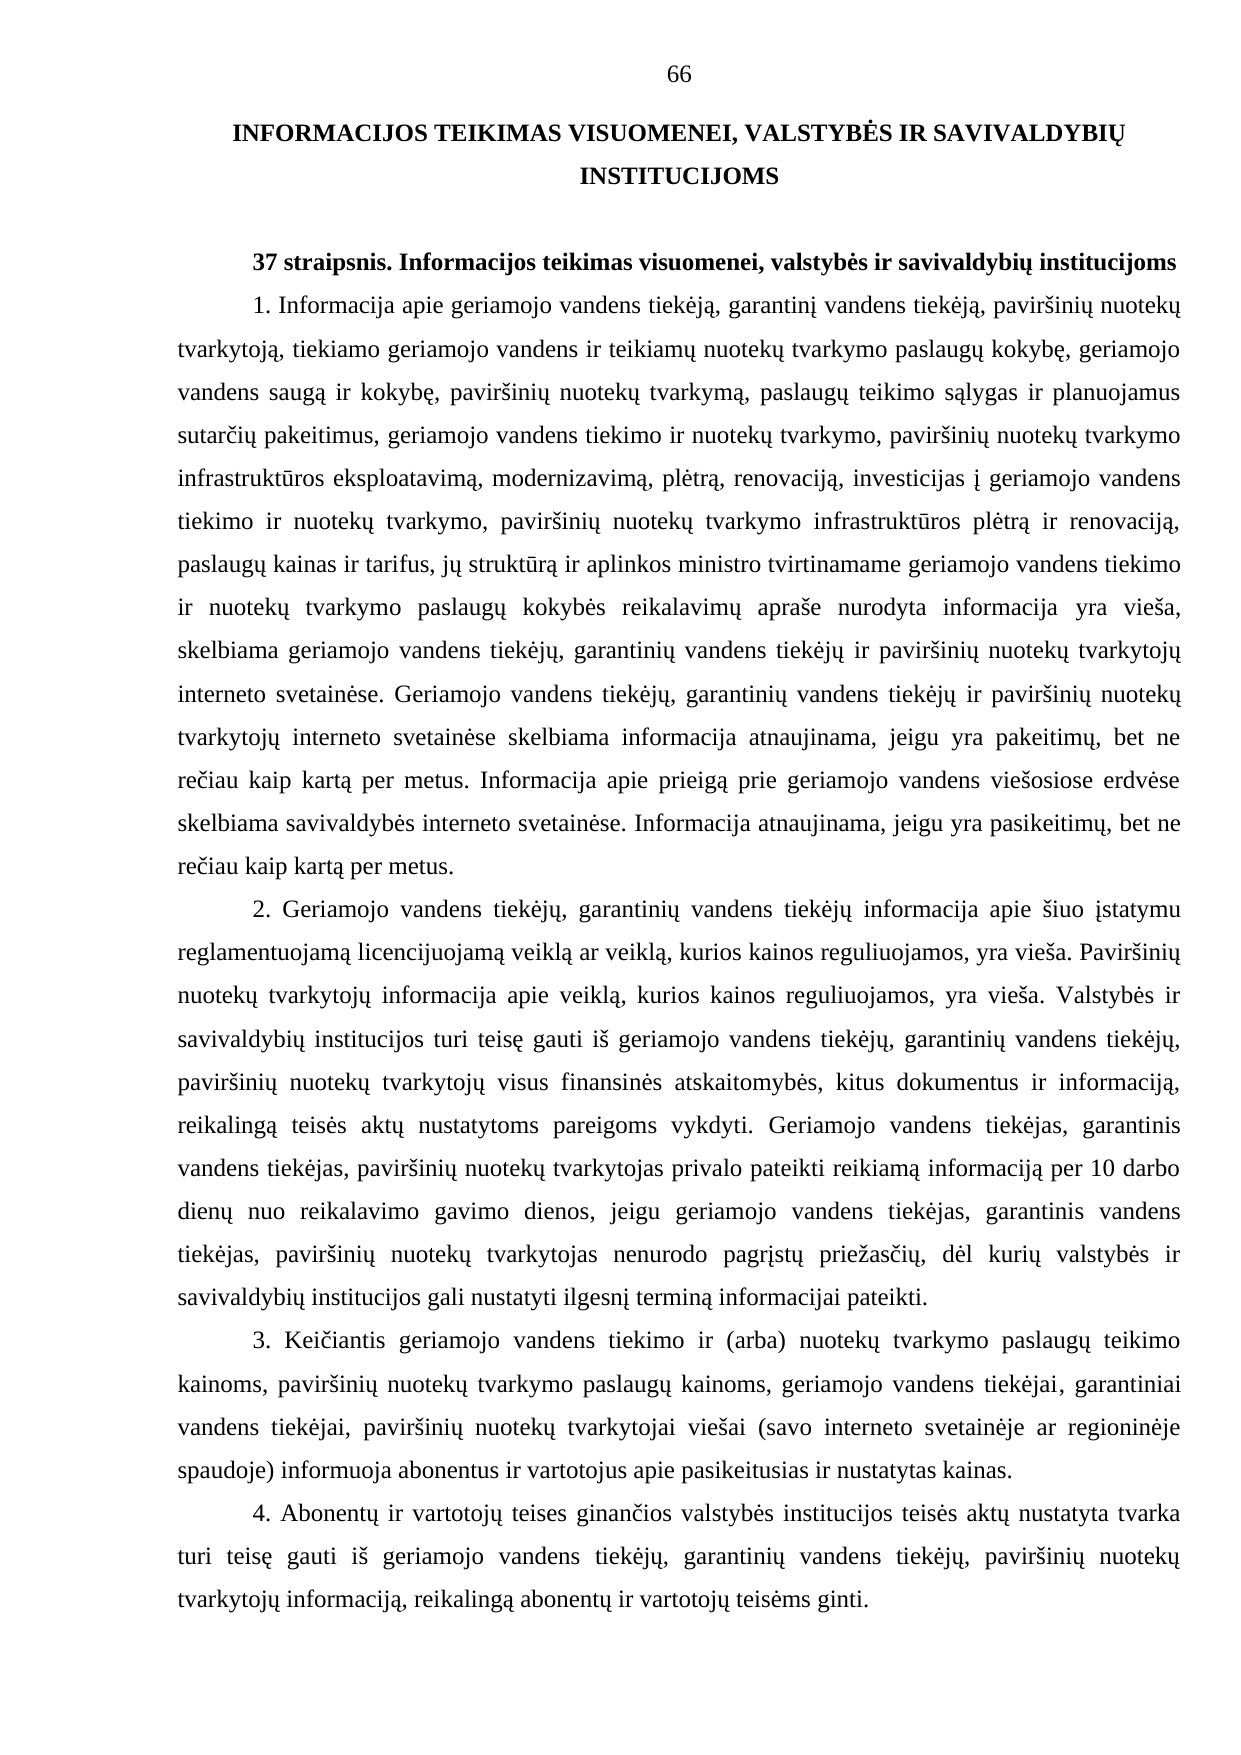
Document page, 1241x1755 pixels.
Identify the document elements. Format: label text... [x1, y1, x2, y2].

text 3. Keičiantis geriamojo vandens tiekimo ir (arba) nuotekų tvarkymo paslaugų teikimo kainoms, paviršinių nuotekų tvarkymo paslaugų kainoms, geriamojo vandens tiekėjai, garantiniai vandens tiekėjai, paviršinių nuotekų tvarkytojai viešai (savo interneto svetainėje ar regioninėje spaudoje) informuoja abonentus ir vartotojus apie pasikeitusias ir nustatytas kainas. [177, 1326, 1181, 1484]
text 2. Geriamojo vandens tiekėjų, garantinių vandens tiekėjų informacija apie šiuo įstatymu reglamentuojamą licencijuojamą veiklą ar veiklą, kurios kainos reguliuojamos, yra vieša. Paviršinių nuotekų tvarkytojų informacija apie veiklą, kurios kainos reguliuojamos, yra vieša. Valstybės ir savivaldybių institucijos turi teisę gauti iš geriamojo vandens tiekėjų, garantinių vandens tiekėjų, paviršinių nuotekų tvarkytojų visus finansinės atskaitomybės, kitus dokumentus ir informaciją, reikalingą teisės aktų nustatytoms pareigoms vykdyti. Geriamojo vandens tiekėjas, garantinis vandens tiekėjas, paviršinių nuotekų tvarkytojas privalo pateikti reikiamą informaciją per 10 darbo dienų nuo reikalavimo gavimo dienos, jeigu geriamojo vandens tiekėjas, garantinis vandens tiekėjas, paviršinių nuotekų tvarkytojas nenurodo pagrįstų priežasčių, dėl kurių valstybės ir savivaldybių institucijos gali nustatyti ilgesnį terminą informacijai pateikti. [177, 894, 1181, 1311]
text 4. Abonentų ir vartotojų teises ginančios valstybės institucijos teisės aktų nustatyta tvarka turi teisę gauti iš geriamojo vandens tiekėjų, garantinių vandens tiekėjų, paviršinių nuotekų tvarkytojų informaciją, reikalingą abonentų ir vartotojų teisėms ginti. [177, 1498, 1181, 1613]
text INFORMACIJOS TEIKIMAS VISUOMENEI, VALSTYBĖS IR SAVIVALDYBIŲ INSTITUCIJOMS [177, 118, 1181, 190]
text 1. Informacija apie geriamojo vandens tiekėją, garantinį vandens tiekėją, paviršinių nuotekų tvarkytoją, tiekiamo geriamojo vandens ir teikiamų nuotekų tvarkymo paslaugų kokybę, geriamojo vandens saugą ir kokybę, paviršinių nuotekų tvarkymą, paslaugų teikimo sąlygas ir planuojamus sutarčių pakeitimus, geriamojo vandens tiekimo ir nuotekų tvarkymo, paviršinių nuotekų tvarkymo infrastruktūros eksploatavimą, modernizavimą, plėtrą, renovaciją, investicijas į geriamojo vandens tiekimo ir nuotekų tvarkymo, paviršinių nuotekų tvarkymo infrastruktūros plėtrą ir renovaciją, paslaugų kainas ir tarifus, jų struktūrą ir aplinkos ministro tvirtinamame geriamojo vandens tiekimo ir nuotekų tvarkymo paslaugų kokybės reikalavimų apraše nurodyta informacija yra vieša, skelbiama geriamojo vandens tiekėjų, garantinių vandens tiekėjų ir paviršinių nuotekų tvarkytojų interneto svetainėse. Geriamojo vandens tiekėjų, garantinių vandens tiekėjų ir paviršinių nuotekų tvarkytojų interneto svetainėse skelbiama informacija atnaujinama, jeigu yra pakeitimų, bet ne rečiau kaip kartą per metus. Informacija apie prieigą prie geriamojo vandens viešosiose erdvėse skelbiama savivaldybės interneto svetainėse. Informacija atnaujinama, jeigu yra pasikeitimų, bet ne rečiau kaip kartą per metus. [177, 291, 1181, 880]
text 37 straipsnis. Informacijos teikimas visuomenei, valstybės ir savivaldybių institucijoms [252, 247, 1181, 276]
